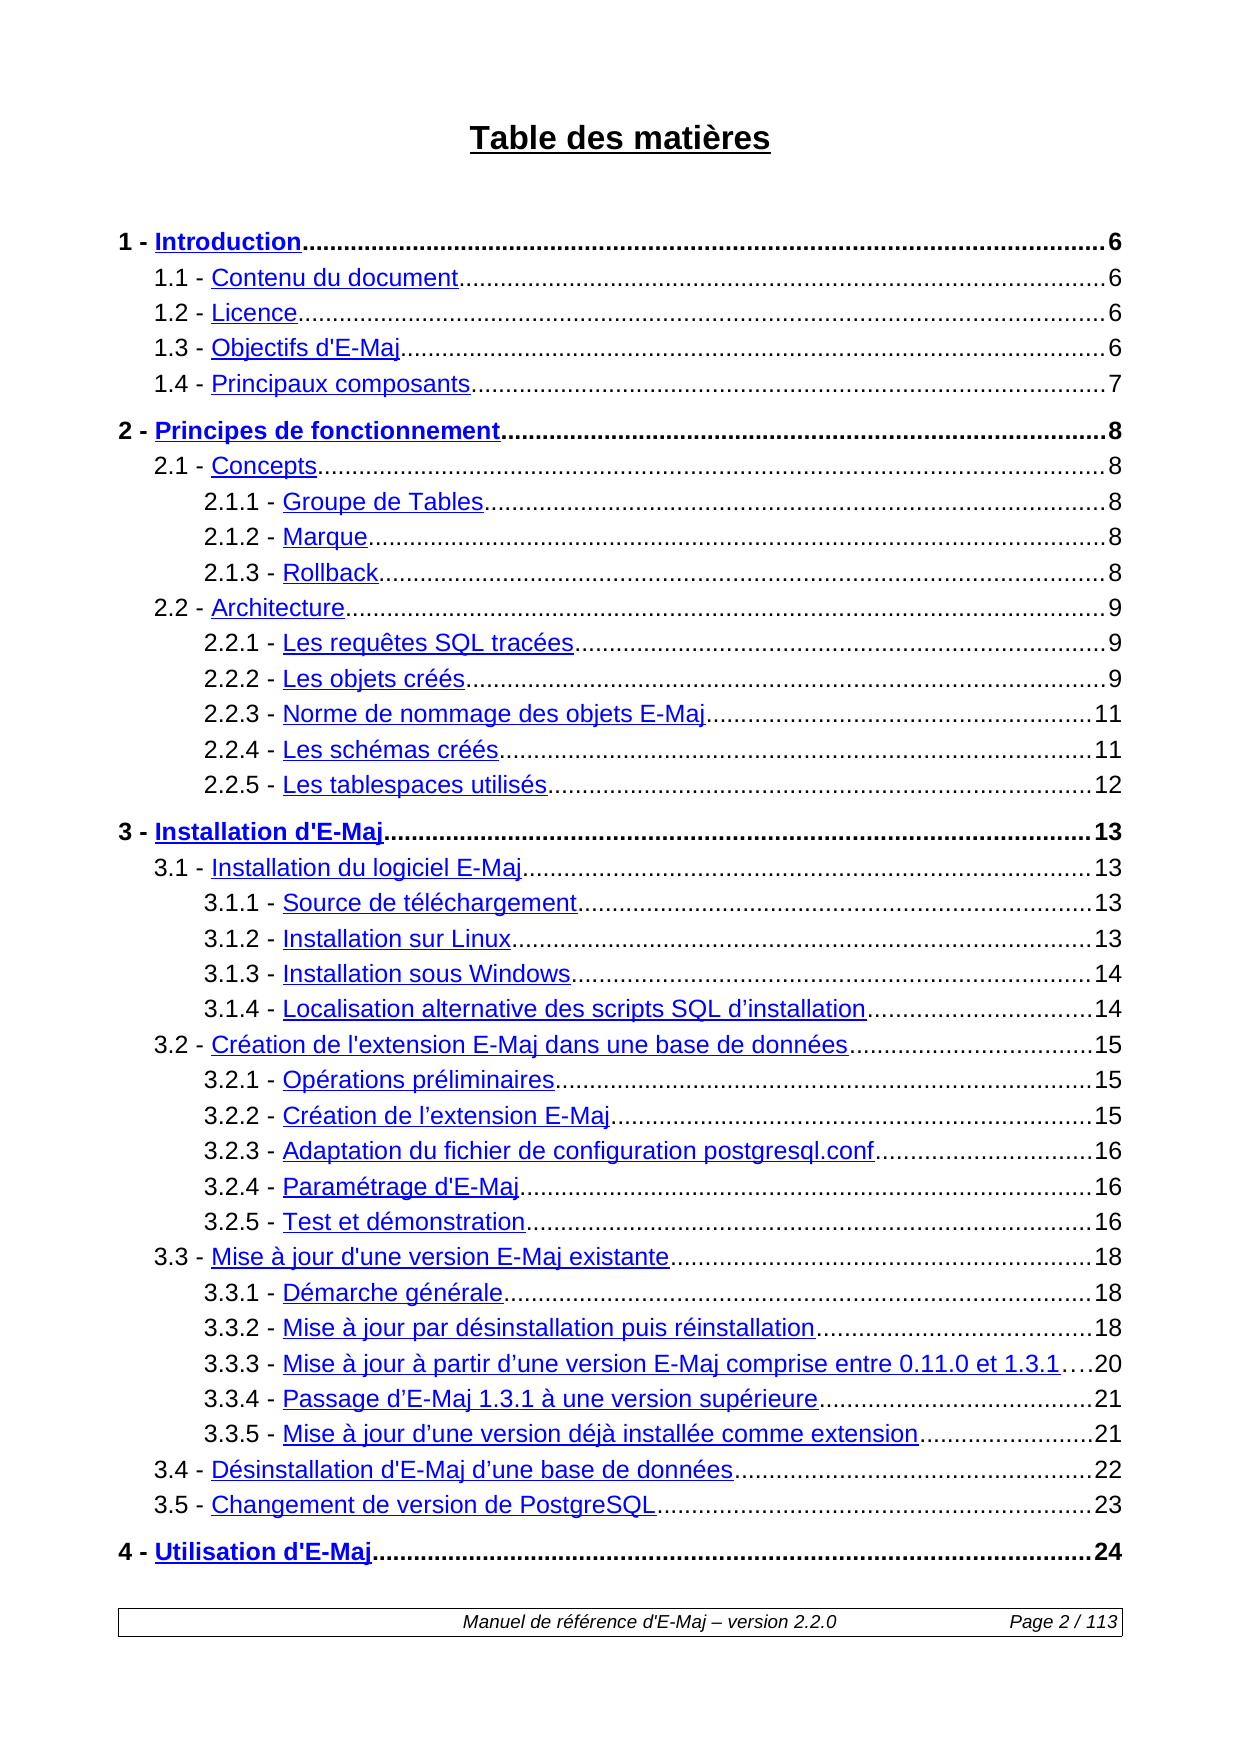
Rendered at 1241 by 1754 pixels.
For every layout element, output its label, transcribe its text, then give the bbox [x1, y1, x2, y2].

text 2.1.1 - Groupe de Tables 8 [168, 482, 1122, 517]
text 2.2.2 - Les objets créés 9 [168, 659, 1122, 694]
text 2.2.4 - Les schémas créés 11 [168, 730, 1122, 765]
text 3.2.2 - Création de l’extension E-Maj 15 [168, 1096, 1122, 1131]
text 1.4 - Principaux composants 7 [118, 364, 1122, 399]
text 1.1 - Contenu du document 6 [118, 258, 1122, 293]
text 3.2.4 - Paramétrage d'E-Maj 16 [168, 1167, 1122, 1202]
text 3.1 - Installation du logiciel E-Maj 13 [118, 848, 1122, 883]
text 2.2 - Architecture 9 [118, 588, 1122, 623]
text 2.2.3 - Norme de nommage des objets E-Maj 11 [168, 694, 1122, 730]
text 3.3.2 - Mise à jour par désinstallation puis réinstallation 18 [168, 1308, 1122, 1344]
text 2.1.2 - Marque 8 [168, 517, 1122, 553]
text 1.2 - Licence 6 [118, 293, 1122, 328]
text 2.2.5 - Les tablespaces utilisés 12 [168, 765, 1122, 801]
text 3.3.3 - Mise à jour à partir d’une version E-Maj comprise entre 0.11.0 et 1.3.1 20 [168, 1344, 1122, 1379]
text 3.2.5 - Test et démonstration 16 [168, 1202, 1122, 1237]
text 4 - Utilisation d'E-Maj 24 [118, 1532, 1122, 1568]
text 3.1.1 - Source de téléchargement 13 [168, 883, 1122, 919]
text 3.1.3 - Installation sous Windows 14 [168, 954, 1122, 989]
text 3.1.2 - Installation sur Linux 13 [168, 919, 1122, 954]
text 2.1 - Concepts 8 [118, 446, 1122, 482]
text 2.1.3 - Rollback 8 [168, 553, 1122, 588]
text 3.3.4 - Passage d’E-Maj 1.3.1 à une version supérieure 21 [168, 1379, 1122, 1414]
text 1.3 - Objectifs d'E-Maj 6 [118, 328, 1122, 364]
text 3.3.5 - Mise à jour d’une version déjà installée comme extension 21 [168, 1414, 1122, 1450]
text 3.2 - Création de l'extension E-Maj dans une base de données 15 [118, 1025, 1122, 1060]
text 3.5 - Changement de version de PostgreSQL 23 [118, 1485, 1122, 1521]
text 1 - Introduction 6 [118, 222, 1122, 258]
text 2.2.1 - Les requêtes SQL tracées 9 [168, 623, 1122, 659]
text 3.1.4 - Localisation alternative des scripts SQL d’installation 14 [168, 989, 1122, 1025]
subtitle Table des matières [118, 118, 1122, 157]
text 3.2.3 - Adaptation du fichier de configuration postgresql.conf 16 [168, 1131, 1122, 1167]
text 3.4 - Désinstallation d'E-Maj d’une base de données 22 [118, 1450, 1122, 1485]
text 3 - Installation d'E-Maj 13 [118, 812, 1122, 848]
text 3.3 - Mise à jour d'une version E-Maj existante 18 [118, 1237, 1122, 1273]
text 3.3.1 - Démarche générale 18 [168, 1273, 1122, 1308]
text 2 - Principes de fonctionnement 8 [118, 411, 1122, 446]
text 3.2.1 - Opérations préliminaires 15 [168, 1060, 1122, 1096]
